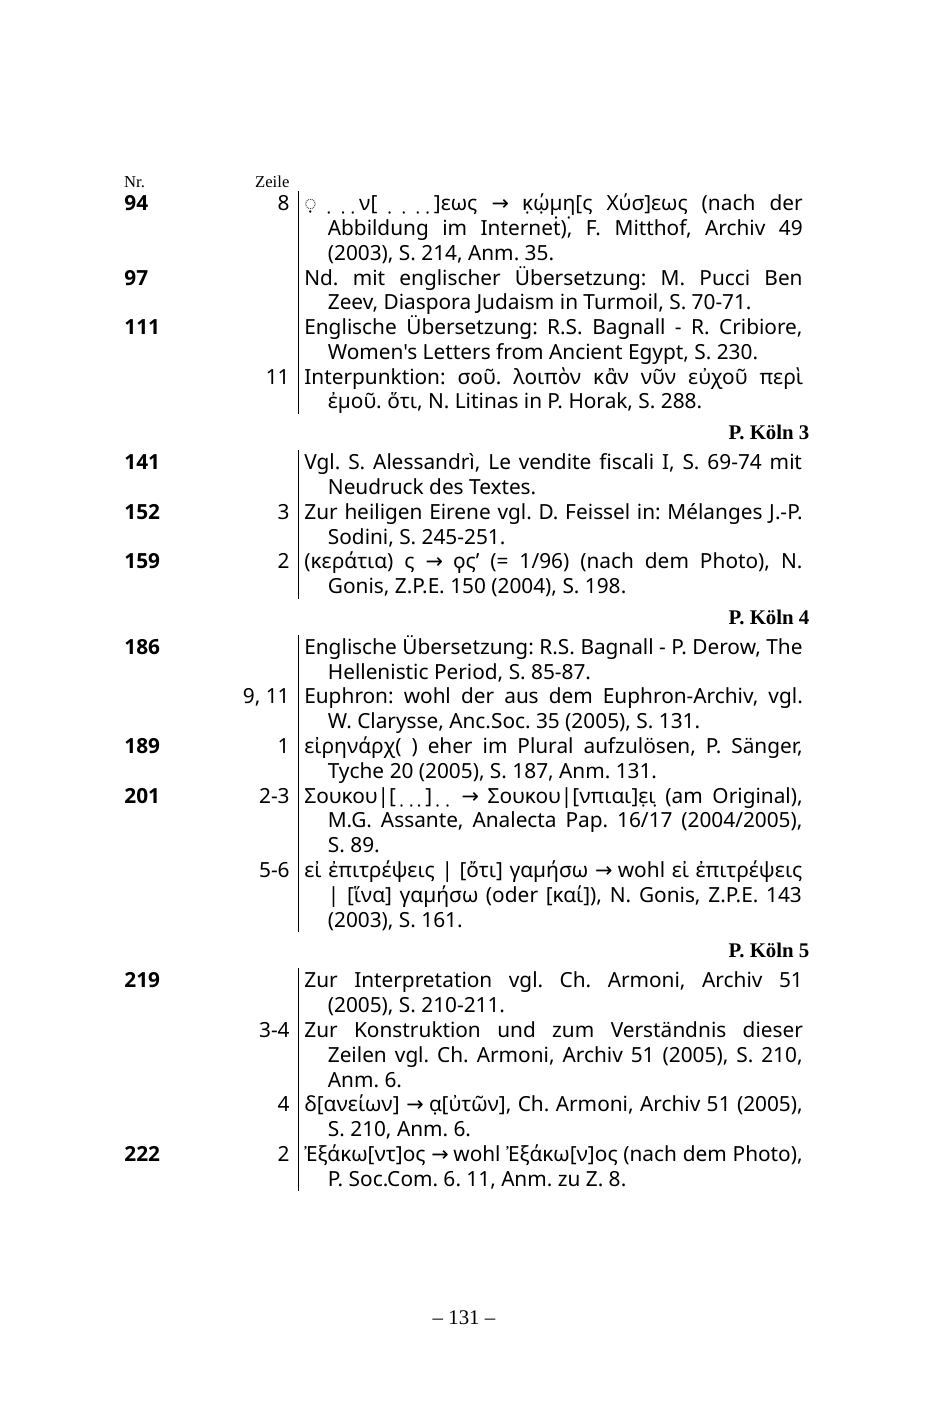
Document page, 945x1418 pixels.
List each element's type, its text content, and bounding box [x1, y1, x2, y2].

table_cell εἰ ἐπιτρέψεις | [ὄτι] γαμήσω → wohl εἰ ἐπιτρέψεις | [ἵνα] γαμήσω (oder [καί]), N. Gonis, Z.P.E. 143 (2003), S. 161. [299, 858, 809, 932]
table_cell Zur Konstruktion und zum Verständnis dieser Zeilen vgl. Ch. Armoni, Archiv 51 (2005), S. 210, Anm. 6. [299, 1018, 809, 1092]
table_cell δ[ανείων] → α̣[ὐτῶν], Ch. Armoni, Archiv 51 (2005), S. 210, Anm. 6. [299, 1092, 809, 1142]
table_header 141 [118, 450, 298, 499]
table_cell 3-4 [207, 1018, 298, 1092]
table_header Vgl. S. Alessandrì, Le vendite fiscali I, S. 69-74 mit Neudruck des Textes. [299, 450, 809, 499]
subtitle P. Köln 5 [118, 938, 809, 962]
table_cell 11 [207, 364, 298, 414]
table_cell 2 [207, 549, 298, 599]
table_cell 1 [207, 734, 298, 783]
table_cell 2-3 [207, 783, 298, 858]
table_cell [118, 364, 207, 414]
table_cell 94 [118, 191, 207, 265]
table_cell 5-6 [207, 858, 298, 932]
table_cell 9, 11 [207, 684, 298, 734]
table_cell 4 [207, 1092, 298, 1142]
table_cell 3 [207, 500, 298, 549]
table_cell [118, 858, 207, 932]
table_cell Euphron: wohl der aus dem Euphron-Archiv, vgl. W. Clarysse, Anc.Soc. 35 (2005), S. 131. [299, 684, 809, 734]
table_cell 152 [118, 500, 207, 549]
table_cell (κεράτια) ς → ϙς’ (= 1/96) (nach dem Photo), N. Gonis, Z.P.E. 150 (2004), S. 198. [299, 549, 809, 599]
table_cell 8 [207, 191, 298, 265]
table_cell [118, 1018, 207, 1092]
subtitle P. Köln 4 [118, 604, 809, 629]
table_cell Englische Übersetzung: R.S. Bagnall - R. Cribiore, Women's Letters from Ancient Egypt, S. 230. [299, 315, 809, 364]
table_cell 2 [207, 1142, 298, 1191]
subtitle P. Köln 3 [118, 420, 809, 444]
table_cell 159 [118, 549, 207, 599]
table_cell [118, 684, 207, 734]
table_cell 189 [118, 734, 207, 783]
table_cell Interpunktion: σοῦ. λοιπὸν κἂν νῦν εὐχοῦ περὶ ἐμοῦ. ὅτι, N. Litinas in P. Horak, S. 288. [299, 364, 809, 414]
table_cell εἰρηνάρχ( ) eher im Plural aufzulösen, P. Sänger, Tyche 20 (2005), S. 187, Anm. 131. [299, 734, 809, 783]
table_cell Nd. mit englischer Übersetzung: M. Pucci Ben Zeev, Diaspora Judaism in Turmoil, S. 70-71. [299, 265, 809, 315]
table_header Englische Übersetzung: R.S. Bagnall - P. Derow, The Hellenistic Period, S. 85-87. [299, 635, 809, 684]
table_cell 222 [118, 1142, 207, 1191]
table_header 186 [118, 635, 298, 684]
table_cell 111 [118, 315, 298, 364]
table_cell [118, 1092, 207, 1142]
table_cell 201 [118, 783, 207, 858]
table_cell Zur heiligen Eirene vgl. D. Feissel in: Mélanges J.-P. Sodini, S. 245-251. [299, 500, 809, 549]
table_cell Ἐξάκω[ντ]ος → wohl Ἐξάκω[ν]ος (nach dem Photo), P. Soc.Com. 6. 11, Anm. zu Z. 8. [299, 1142, 809, 1191]
table_cell 97 [118, 265, 298, 315]
table_header Zur Interpretation vgl. Ch. Armoni, Archiv 51 (2005), S. 210-211. [299, 968, 809, 1018]
table_cell ̣ ̣ ̣ ̣ν[ ̣ ̣ ̣ ̣]εως → κ̣ώ̣μ̣η̣[ς Χύσ]εως (nach der Abbildung im Internet), F. Mitthof, Archiv 49 (2003), S. 214, Anm. 35. [299, 191, 809, 265]
table_cell Σουκου|[ ̣ ̣ ̣] ̣ ̣ → Σουκου|[νπιαι]ε̣ι̣ (am Original), M.G. Assante, Analecta Pap. 16/17 (2004/2005), S. 89. [299, 783, 809, 858]
table_header 219 [118, 968, 298, 1018]
